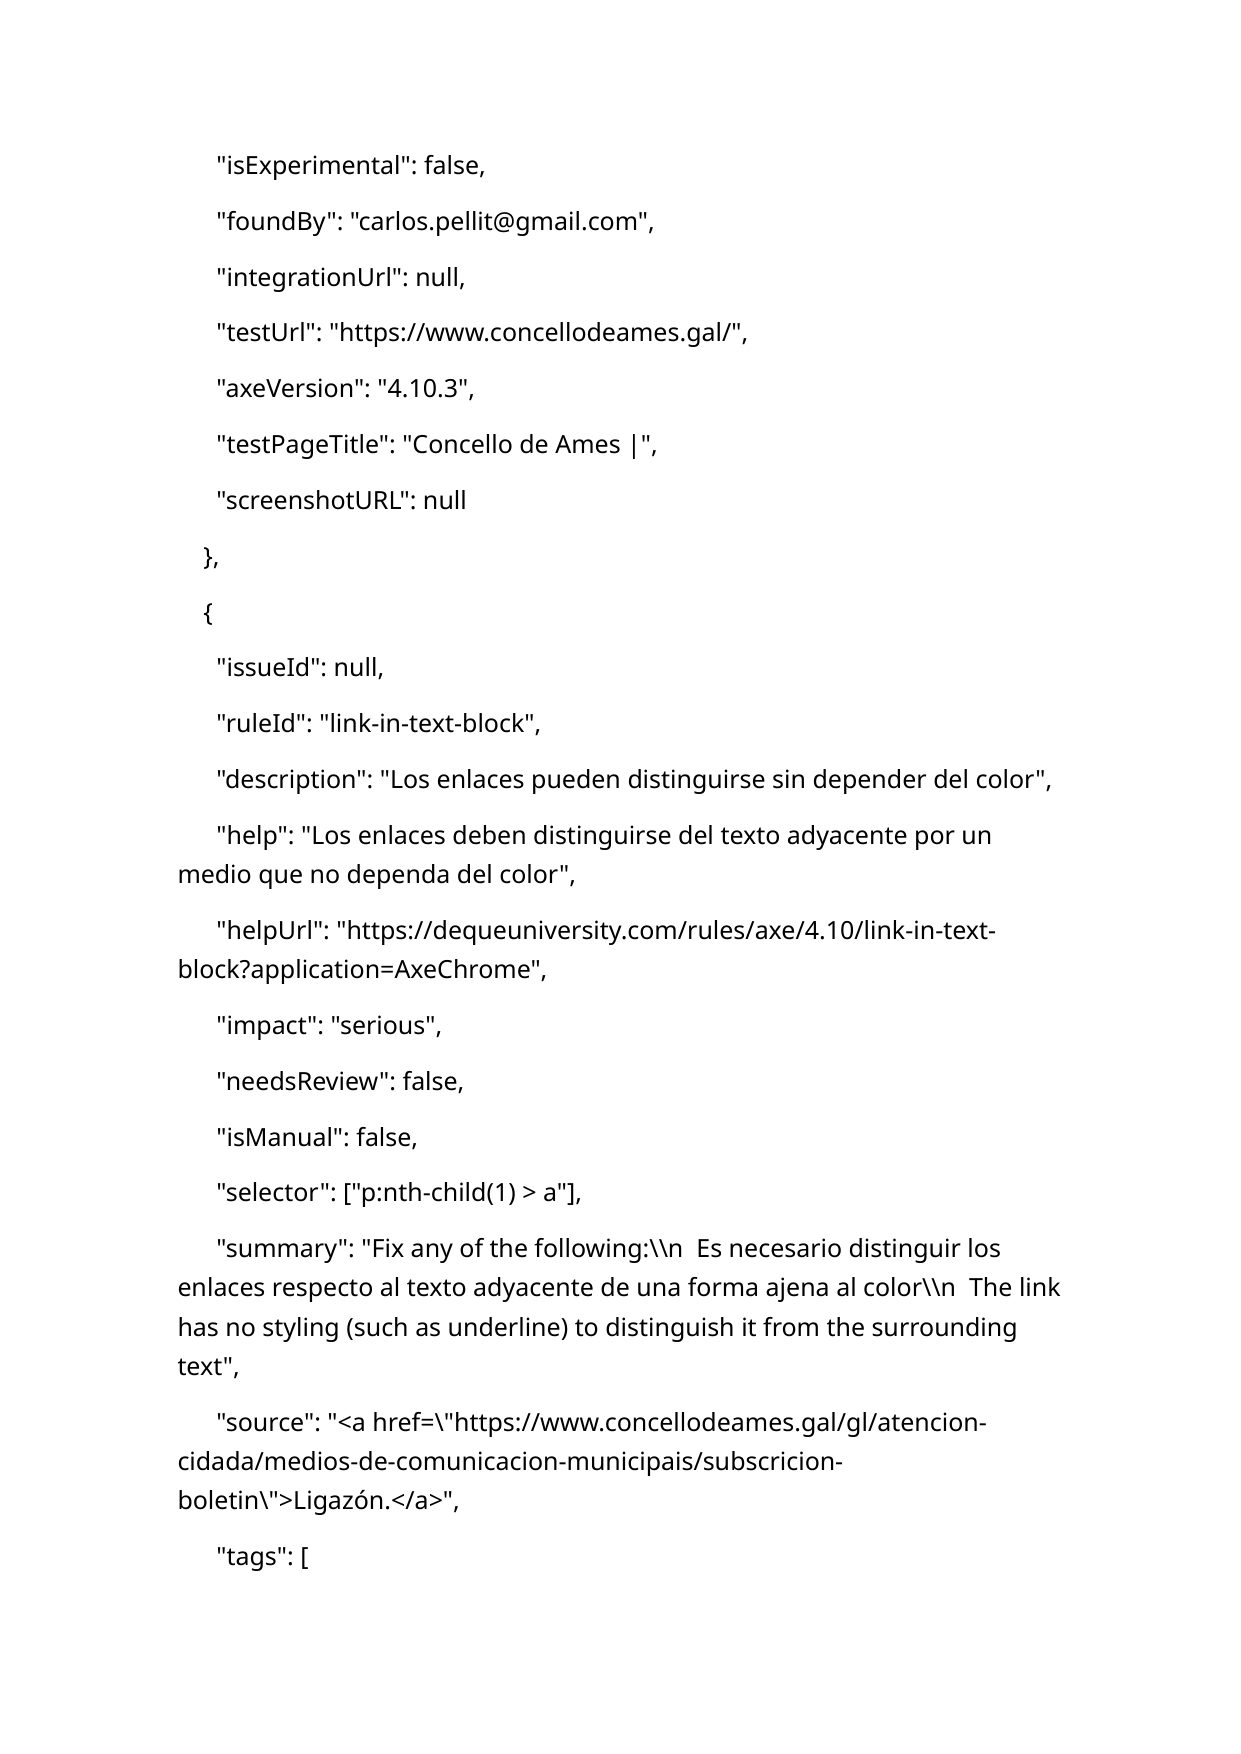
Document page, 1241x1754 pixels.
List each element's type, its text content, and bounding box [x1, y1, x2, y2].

text "axeVersion": "4.10.3", [177, 371, 1063, 405]
text "integrationUrl": null, [177, 259, 1063, 293]
text "testUrl": "https://www.concellodeames.gal/", [177, 315, 1063, 349]
text "isManual": false, [177, 1119, 1063, 1153]
text "help": "Los enlaces deben distinguirse del texto adyacente por un medio que no dependa del color", [177, 818, 1063, 891]
text "description": "Los enlaces pueden distinguirse sin depender del color", [177, 762, 1063, 796]
text "isExperimental": false, [177, 148, 1063, 182]
text "tags": [ [177, 1538, 1063, 1572]
text "source": "<a href=\"https://www.concellodeames.gal/gl/atencion-cidada/medios-de-comunicacion-municipais/subscricion-boletin\">Ligazón.</a>", [177, 1404, 1063, 1517]
text }, [177, 538, 1063, 572]
text "helpUrl": "https://dequeuniversity.com/rules/axe/4.10/link-in-text-block?application=AxeChrome", [177, 913, 1063, 986]
text "needsReview": false, [177, 1063, 1063, 1097]
text { [177, 594, 1063, 628]
text "selector": ["p:nth-child(1) > a"], [177, 1175, 1063, 1209]
text "screenshotURL": null [177, 483, 1063, 517]
text "issueId": null, [177, 650, 1063, 684]
text "impact": "serious", [177, 1008, 1063, 1042]
text "ruleId": "link-in-text-block", [177, 706, 1063, 740]
text "testPageTitle": "Concello de Ames |", [177, 427, 1063, 461]
text "summary": "Fix any of the following:\\n Es necesario distinguir los enlaces respecto al texto adyacente de una forma ajena al color\\n The link has no styling (such as underline) to distinguish it from the surrounding text", [177, 1231, 1063, 1382]
text "foundBy": "carlos.pellit@gmail.com", [177, 203, 1063, 237]
